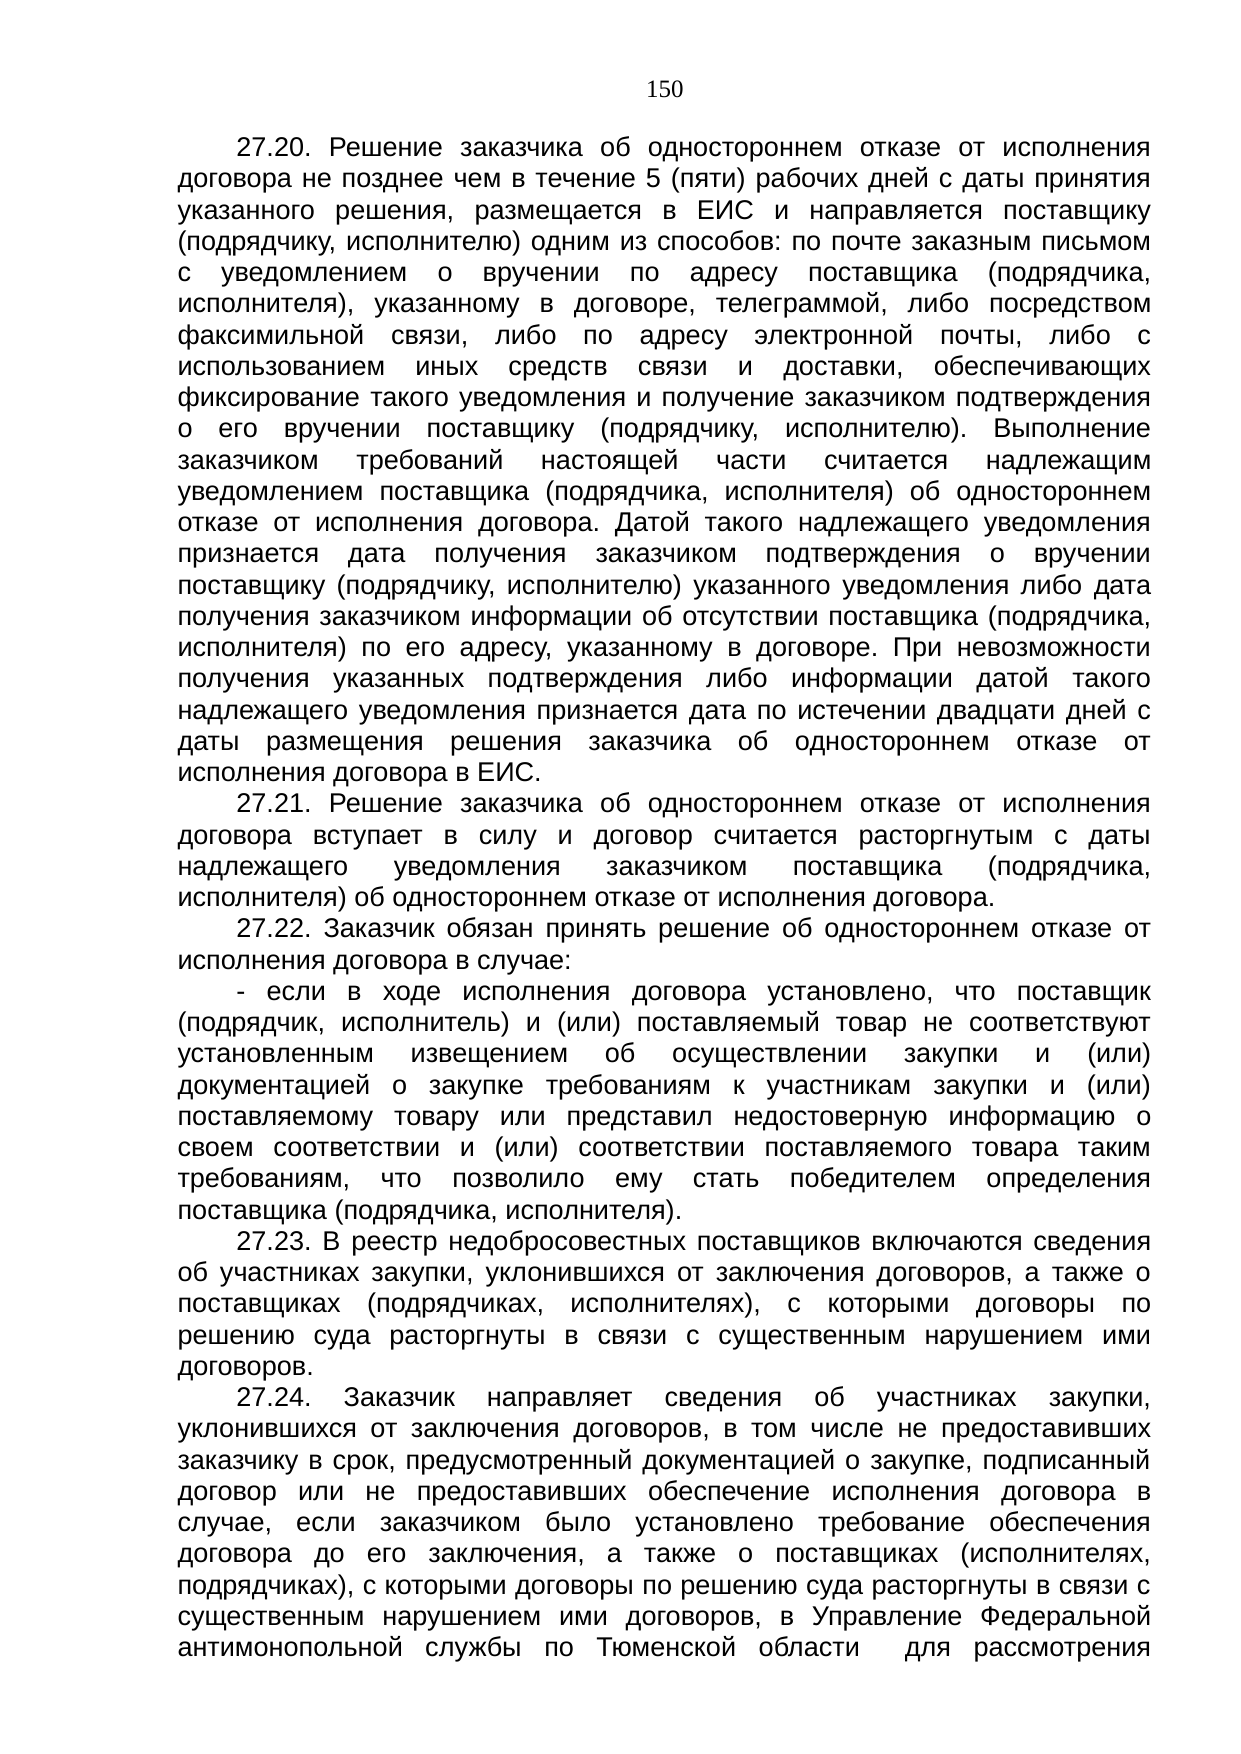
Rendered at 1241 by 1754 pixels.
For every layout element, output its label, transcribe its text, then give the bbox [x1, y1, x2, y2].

text 27.21. Решение заказчика об одностороннем отказе от исполнения договора вступает в силу и договор считается расторгнутым с даты надлежащего уведомления заказчиком поставщика (подрядчика, исполнителя) об одностороннем отказе от исполнения договора. [177, 787, 1152, 912]
text 27.23. В реестр недобросовестных поставщиков включаются сведения об участниках закупки, уклонившихся от заключения договоров, а также о поставщиках (подрядчиках, исполнителях), с которыми договоры по решению суда расторгнуты в связи с существенным нарушением ими договоров. [177, 1225, 1152, 1381]
text 27.22. Заказчик обязан принять решение об одностороннем отказе от исполнения договора в случае: [177, 912, 1152, 975]
text 27.24. Заказчик направляет сведения об участниках закупки, уклонившихся от заключения договоров, в том числе не предоставивших заказчику в срок, предусмотренный документацией о закупке, подписанный договор или не предоставивших обеспечение исполнения договора в случае, если заказчиком было установлено требование обеспечения договора до его заключения, а также о поставщиках (исполнителях, подрядчиках), с которыми договоры по решению суда расторгнуты в связи с существенным нарушением ими договоров, в Управление Федеральной антимонопольной службы по Тюменской области для рассмотрения [177, 1381, 1152, 1662]
text 27.20. Решение заказчика об одностороннем отказе от исполнения договора не позднее чем в течение 5 (пяти) рабочих дней с даты принятия указанного решения, размещается в ЕИС и направляется поставщику (подрядчику, исполнителю) одним из способов: по почте заказным письмом с уведомлением о вручении по адресу поставщика (подрядчика, исполнителя), указанному в договоре, телеграммой, либо посредством факсимильной связи, либо по адресу электронной почты, либо с использованием иных средств связи и доставки, обеспечивающих фиксирование такого уведомления и получение заказчиком подтверждения о его вручении поставщику (подрядчику, исполнителю). Выполнение заказчиком требований настоящей части считается надлежащим уведомлением поставщика (подрядчика, исполнителя) об одностороннем отказе от исполнения договора. Датой такого надлежащего уведомления признается дата получения заказчиком подтверждения о вручении поставщику (подрядчику, исполнителю) указанного уведомления либо дата получения заказчиком информации об отсутствии поставщика (подрядчика, исполнителя) по его адресу, указанному в договоре. При невозможности получения указанных подтверждения либо информации датой такого надлежащего уведомления признается дата по истечении двадцати дней с даты размещения решения заказчика об одностороннем отказе от исполнения договора в ЕИС. [177, 131, 1152, 787]
text - если в ходе исполнения договора установлено, что поставщик (подрядчик, исполнитель) и (или) поставляемый товар не соответствуют установленным извещением об осуществлении закупки и (или) документацией о закупке требованиям к участникам закупки и (или) поставляемому товару или представил недостоверную информацию о своем соответствии и (или) соответствии поставляемого товара таким требованиям, что позволило ему стать победителем определения поставщика (подрядчика, исполнителя). [177, 975, 1152, 1225]
